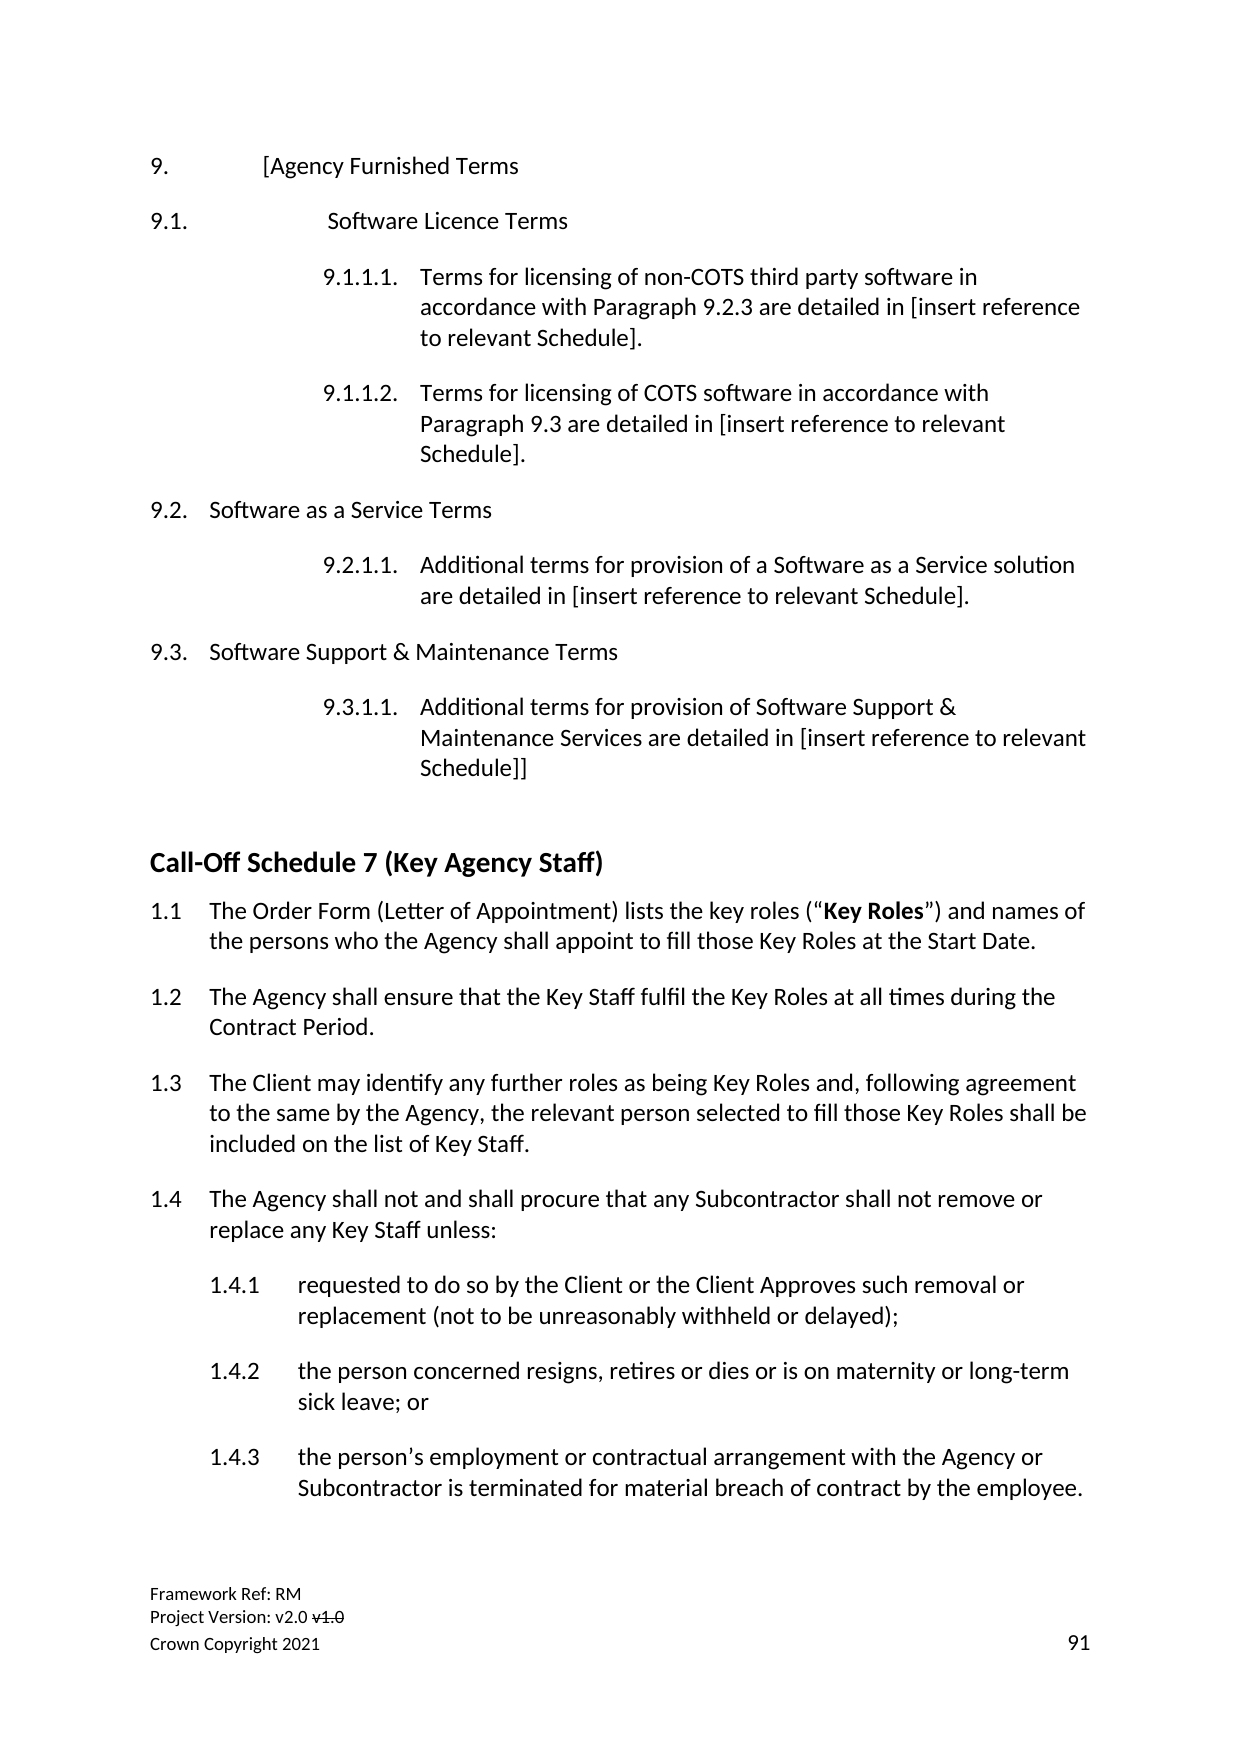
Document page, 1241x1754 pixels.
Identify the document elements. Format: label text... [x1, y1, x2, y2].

text 1.4.1 requested to do so by the Client or the Client Approves such removal or replacement (not to be unreasonably withheld or delayed); [209, 1269, 1090, 1331]
text 1.4 The Agency shall not and shall procure that any Subcontractor shall not remove or replace any Key Staff unless: [150, 1183, 1090, 1244]
list Software Support & Maintenance Terms [150, 636, 1090, 666]
list Software as a Service Terms [150, 494, 1090, 525]
text Call-Off Schedule 7 (Key Agency Staff) [150, 844, 1090, 880]
text 1.4.2 the person concerned resigns, retires or dies or is on maternity or long-term sick leave; or [209, 1356, 1090, 1417]
text 1.4.3 the person’s employment or contractual arrangement with the Agency or Subcontractor is terminated for material breach of contract by the employee. [209, 1442, 1090, 1503]
text 1.1 The Order Form (Letter of Appointment) lists the key roles (“Key Roles”) and names of the persons who the Agency shall appoint to fill those Key Roles at the Start Date. [150, 895, 1090, 956]
list Terms for licensing of non-COTS third party software in accordance with Paragraph 9.2.3 are detailed in [insert reference to relevant Schedule]. [322, 261, 1090, 353]
list Additional terms for provision of Software Support & Maintenance Services are detailed in [insert reference to relevant Schedule]] [322, 691, 1090, 783]
text 1.3 The Client may identify any further roles as being Key Roles and, following agreement to the same by the Agency, the relevant person selected to fill those Key Roles shall be included on the list of Key Staff. [150, 1067, 1090, 1158]
list Terms for licensing of COTS software in accordance with Paragraph 9.3 are detailed in [insert reference to relevant Schedule]. [322, 378, 1090, 469]
text 1.2 The Agency shall ensure that the Key Staff fulfil the Key Roles at all times during the Contract Period. [150, 981, 1090, 1042]
list [Agency Furnished Terms [150, 150, 1090, 181]
list Software Licence Terms [150, 206, 1090, 236]
list Additional terms for provision of a Software as a Service solution are detailed in [insert reference to relevant Schedule]. [322, 550, 1090, 611]
